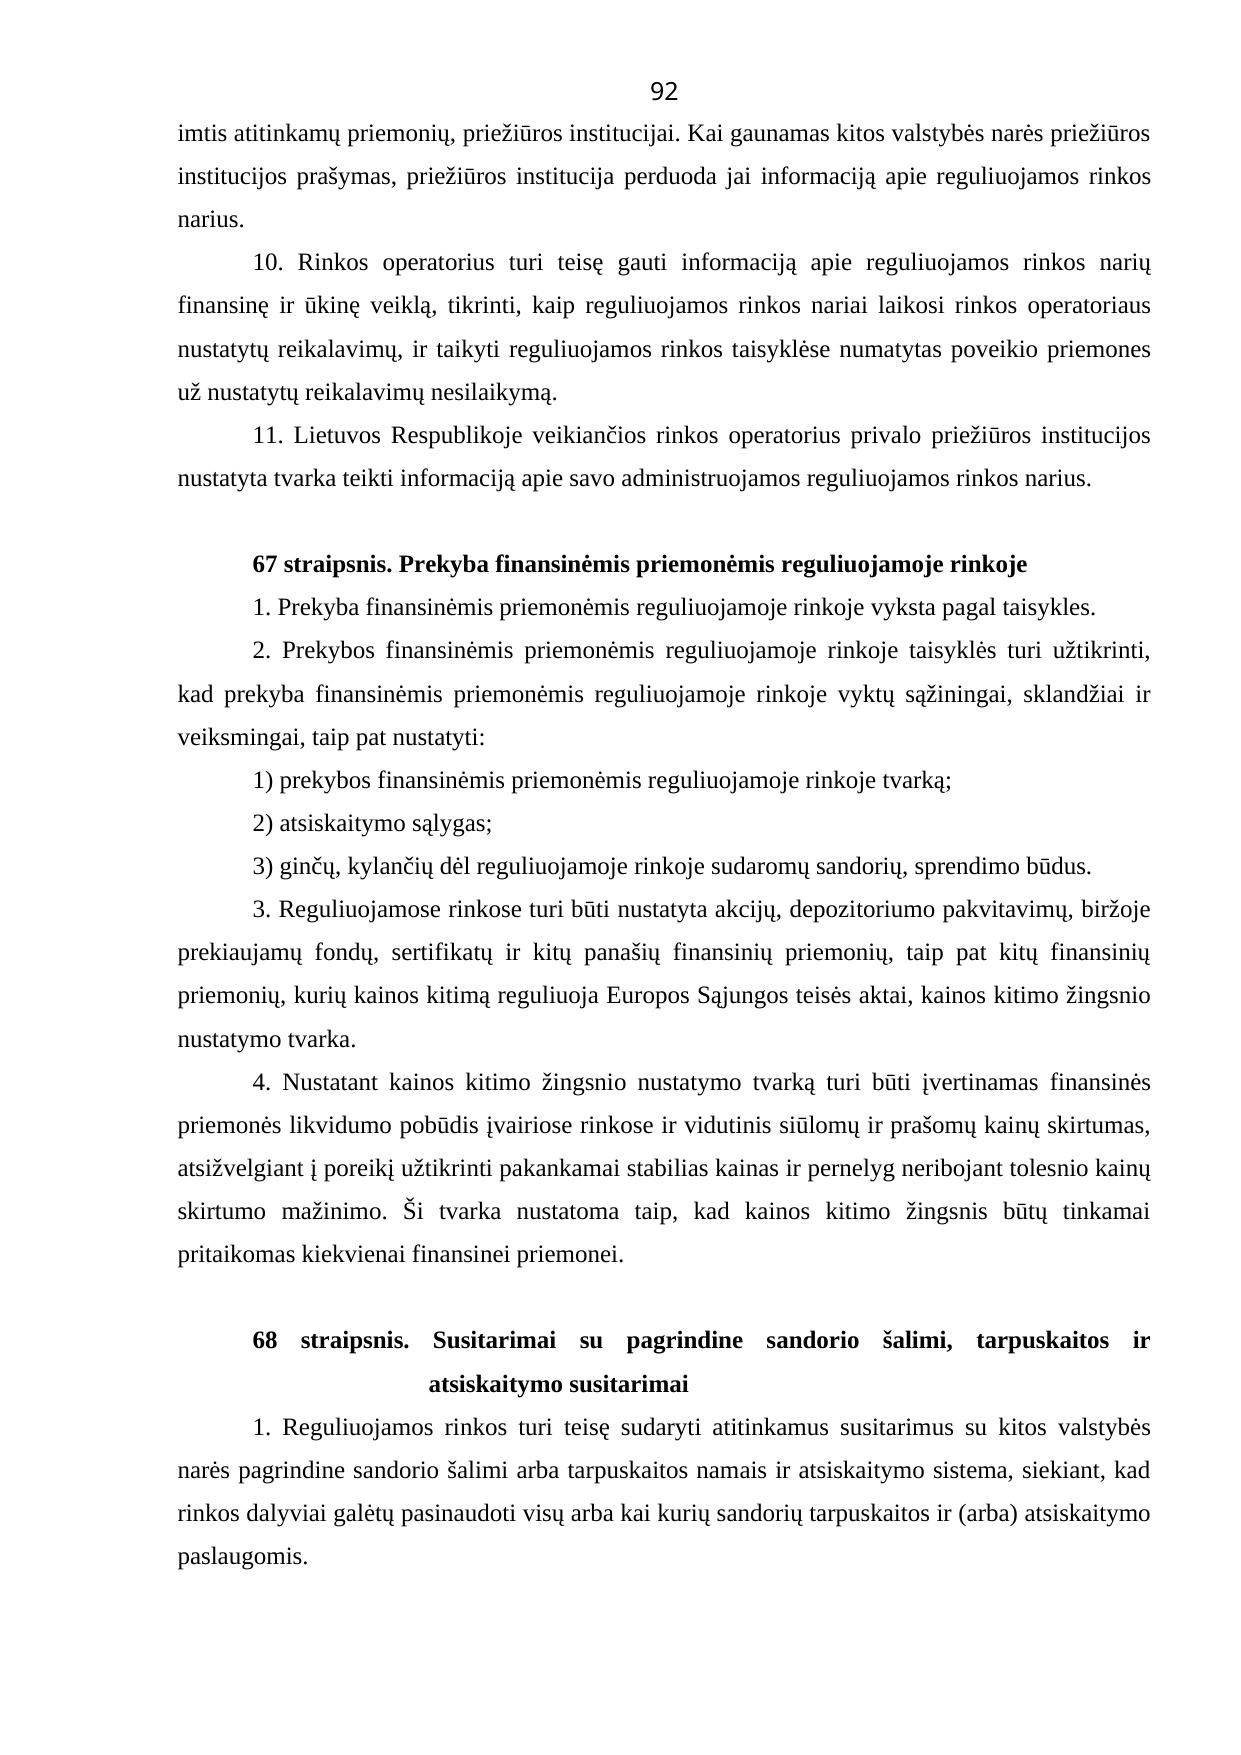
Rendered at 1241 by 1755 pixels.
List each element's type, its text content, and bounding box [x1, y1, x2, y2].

text 67 straipsnis. Prekyba finansinėmis priemonėmis reguliuojamoje rinkoje [177, 549, 1152, 578]
text 68 straipsnis. Susitarimai su pagrindine sandorio šalimi, tarpuskaitos ir atsiskaitymo susitarimai [252, 1326, 1152, 1397]
text imtis atitinkamų priemonių, priežiūros institucijai. Kai gaunamas kitos valstybės narės priežiūros institucijos prašymas, priežiūros institucija perduoda jai informaciją apie reguliuojamos rinkos narius. [177, 118, 1152, 233]
text 1. Prekyba finansinėmis priemonėmis reguliuojamoje rinkoje vyksta pagal taisykles. [177, 592, 1152, 621]
text 3. Reguliuojamose rinkose turi būti nustatyta akcijų, depozitoriumo pakvitavimų, biržoje prekiaujamų fondų, sertifikatų ir kitų panašių finansinių priemonių, taip pat kitų finansinių priemonių, kurių kainos kitimą reguliuoja Europos Sąjungos teisės aktai, kainos kitimo žingsnio nustatymo tvarka. [177, 894, 1152, 1052]
text 3) ginčų, kylančių dėl reguliuojamoje rinkoje sudaromų sandorių, sprendimo būdus. [177, 851, 1152, 880]
text 1) prekybos finansinėmis priemonėmis reguliuojamoje rinkoje tvarką; [177, 765, 1152, 794]
text 1. Reguliuojamos rinkos turi teisę sudaryti atitinkamus susitarimus su kitos valstybės narės pagrindine sandorio šalimi arba tarpuskaitos namais ir atsiskaitymo sistema, siekiant, kad rinkos dalyviai galėtų pasinaudoti visų arba kai kurių sandorių tarpuskaitos ir (arba) atsiskaitymo paslaugomis. [177, 1412, 1152, 1570]
text 11. Lietuvos Respublikoje veikiančios rinkos operatorius privalo priežiūros institucijos nustatyta tvarka teikti informaciją apie savo administruojamos reguliuojamos rinkos narius. [177, 420, 1152, 492]
text 2) atsiskaitymo sąlygas; [177, 808, 1152, 837]
text 4. Nustatant kainos kitimo žingsnio nustatymo tvarką turi būti įvertinamas finansinės priemonės likvidumo pobūdis įvairiose rinkose ir vidutinis siūlomų ir prašomų kainų skirtumas, atsižvelgiant į poreikį užtikrinti pakankamai stabilias kainas ir pernelyg neribojant tolesnio kainų skirtumo mažinimo. Ši tvarka nustatoma taip, kad kainos kitimo žingsnis būtų tinkamai pritaikomas kiekvienai finansinei priemonei. [177, 1067, 1152, 1268]
text 10. Rinkos operatorius turi teisę gauti informaciją apie reguliuojamos rinkos narių finansinę ir ūkinę veiklą, tikrinti, kaip reguliuojamos rinkos nariai laikosi rinkos operatoriaus nustatytų reikalavimų, ir taikyti reguliuojamos rinkos taisyklėse numatytas poveikio priemones už nustatytų reikalavimų nesilaikymą. [177, 247, 1152, 406]
text 2. Prekybos finansinėmis priemonėmis reguliuojamoje rinkoje taisyklės turi užtikrinti, kad prekyba finansinėmis priemonėmis reguliuojamoje rinkoje vyktų sąžiningai, sklandžiai ir veiksmingai, taip pat nustatyti: [177, 636, 1152, 751]
